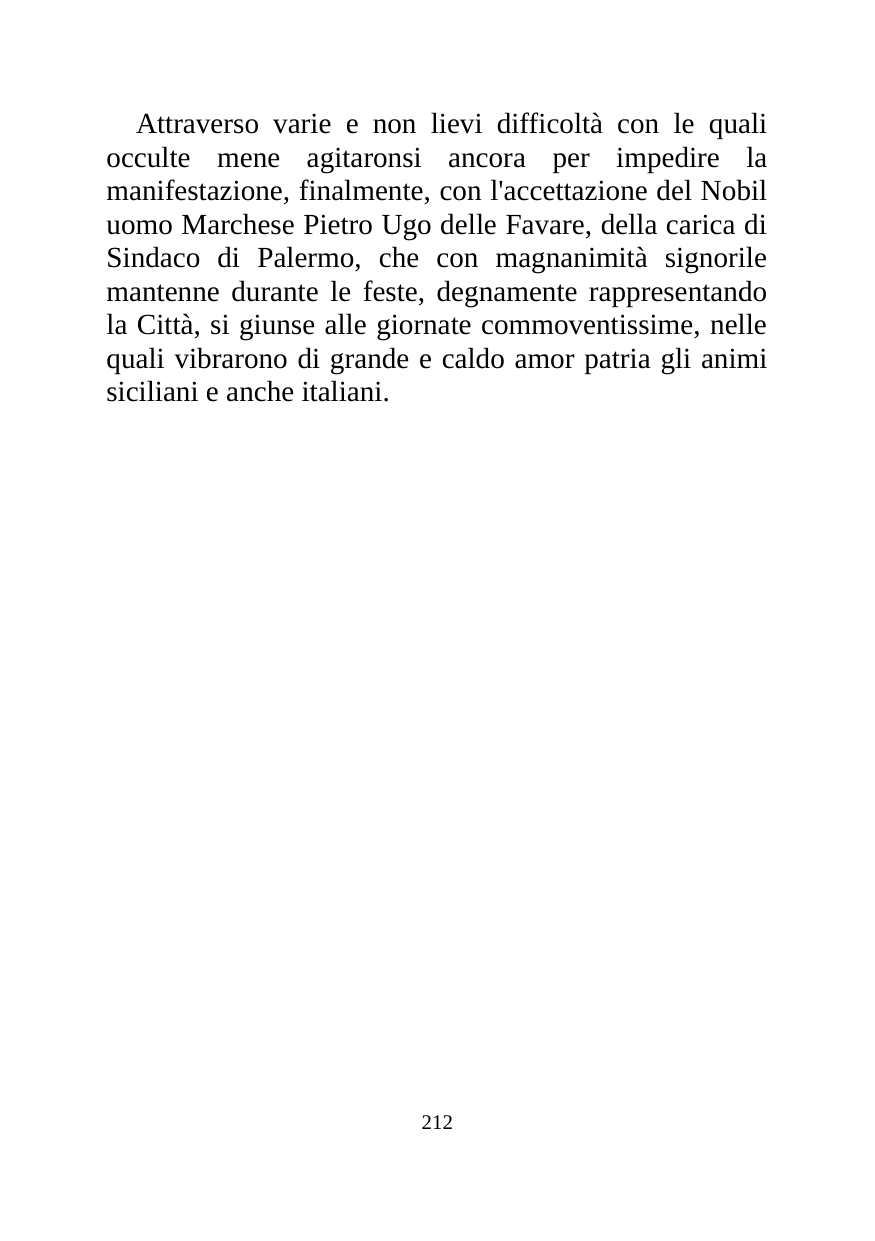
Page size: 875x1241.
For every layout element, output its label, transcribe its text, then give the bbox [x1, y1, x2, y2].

text Attraverso varie e non lievi difficoltà con le quali occulte mene agitaronsi ancora per impedire la manifestazione, finalmente, con l'accettazione del Nobil uomo Marchese Pietro Ugo delle Favare, della carica di Sindaco di Palermo, che con magnanimità signorile mantenne durante le feste, degnamente rappresentando la Città, si giunse alle giornate commoventissime, nelle quali vibrarono di grande e caldo amor patria gli animi siciliani e anche italiani. [106, 106, 768, 408]
